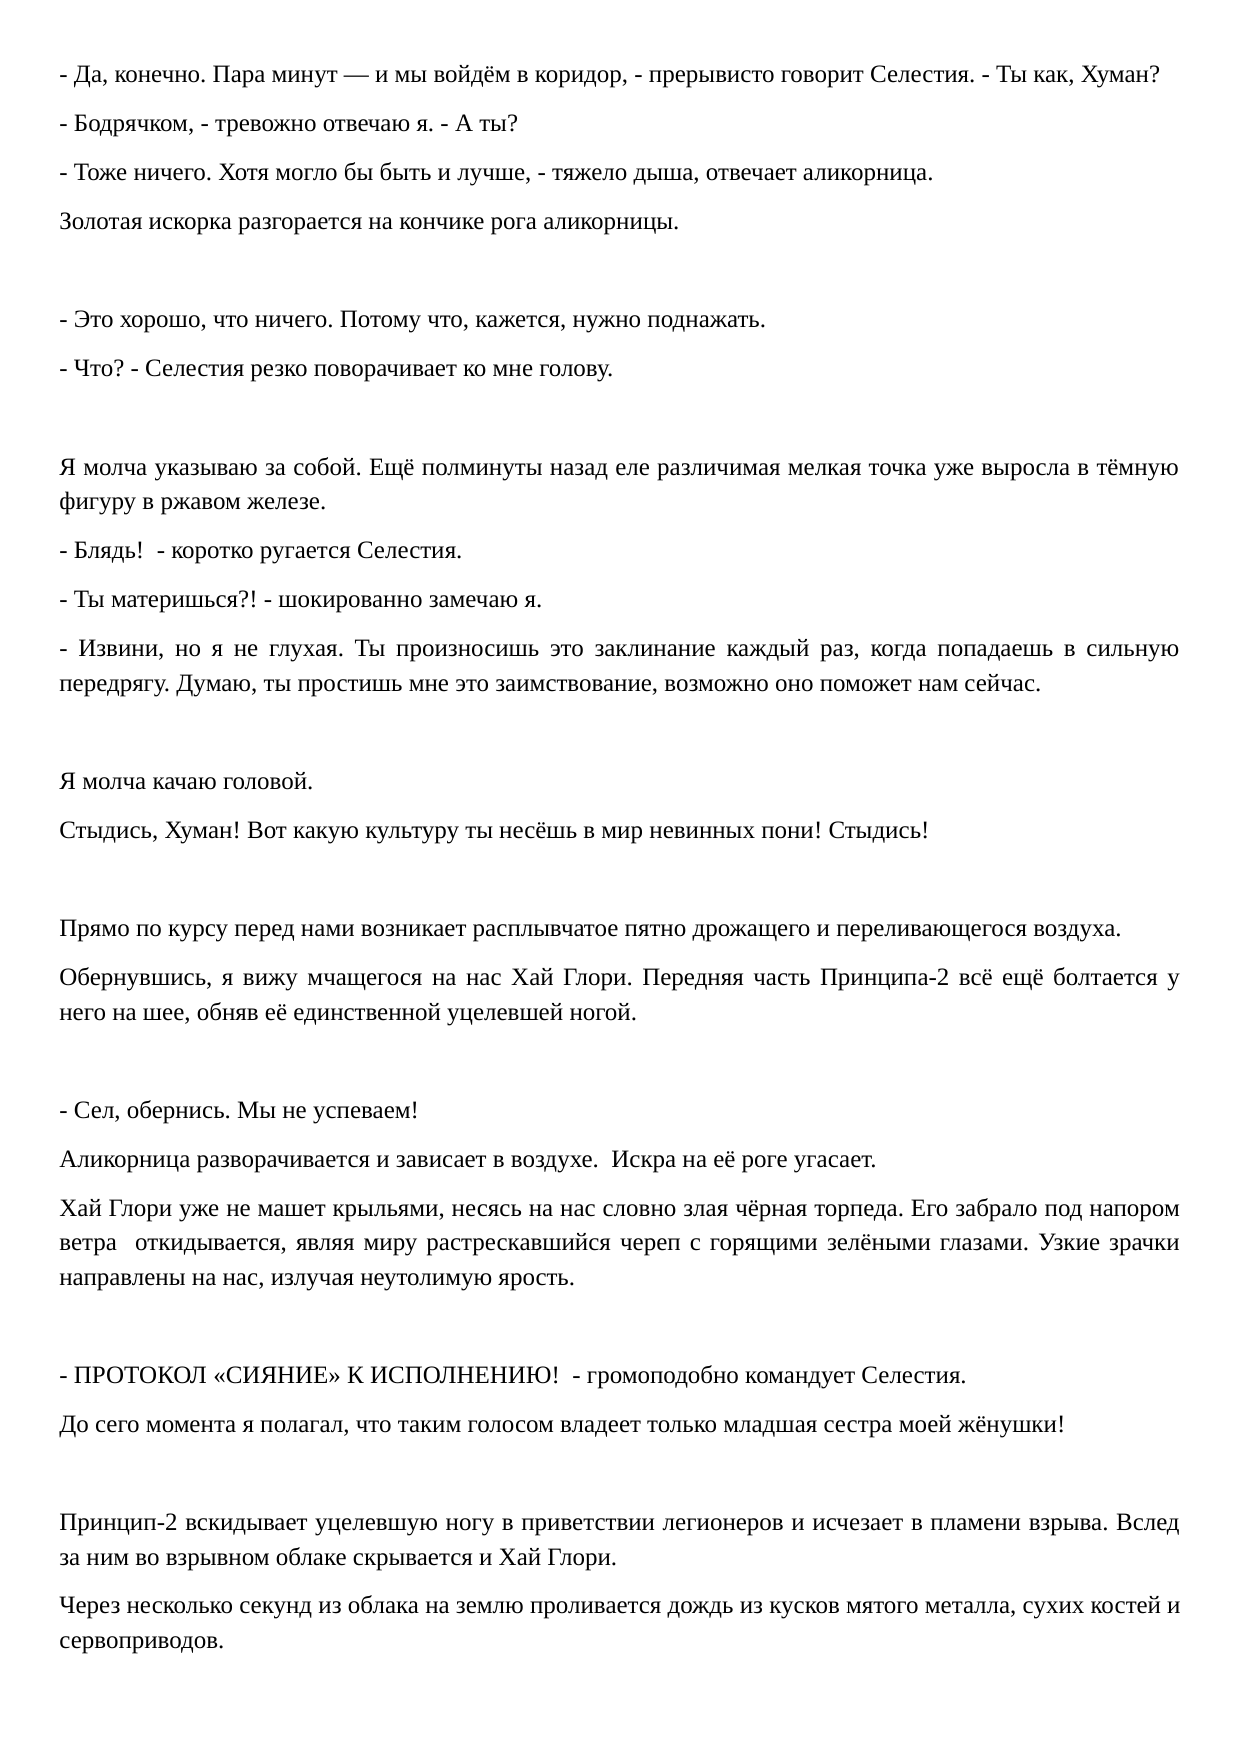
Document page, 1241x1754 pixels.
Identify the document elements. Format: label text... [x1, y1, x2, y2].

text Аликорница разворачивается и зависает в воздухе. Искра на её роге угасает. [59, 1144, 1181, 1172]
text Прямо по курсу перед нами возникает расплывчатое пятно дрожащего и переливающегося воздуха. [59, 913, 1181, 942]
text Я молча указываю за собой. Ещё полминуты назад еле различимая мелкая точка уже выросла в тёмную фигуру в ржавом железе. [59, 452, 1181, 515]
text Стыдись, Хуман! Вот какую культуру ты несёшь в мир невинных пони! Стыдись! [59, 815, 1181, 844]
text Через несколько секунд из облака на землю проливается дождь из кусков мятого металла, сухих костей и сервоприводов. [59, 1591, 1181, 1654]
text - Извини, но я не глухая. Ты произносишь это заклинание каждый раз, когда попадаешь в сильную передрягу. Думаю, ты простишь мне это заимствование, возможно оно поможет нам сейчас. [59, 633, 1181, 696]
text Принцип-2 вскидывает уцелевшую ногу в приветствии легионеров и исчезает в пламени взрыва. Вслед за ним во взрывном облаке скрывается и Хай Глори. [59, 1507, 1181, 1570]
text - Сел, обернись. Мы не успеваем! [59, 1095, 1181, 1123]
text - Что? - Селестия резко поворачивает ко мне голову. [59, 353, 1181, 382]
text - Тоже ничего. Хотя могло бы быть и лучше, - тяжело дыша, отвечает аликорница. [59, 157, 1181, 186]
text - Бодрячком, - тревожно отвечаю я. - А ты? [59, 108, 1181, 137]
text - Блядь! - коротко ругается Селестия. [59, 535, 1181, 564]
text - ПРОТОКОЛ «СИЯНИЕ» К ИСПОЛНЕНИЮ! - громоподобно командует Селестия. [59, 1360, 1181, 1389]
text Хай Глори уже не машет крыльями, несясь на нас словно злая чёрная торпеда. Его забрало под напором ветра откидывается, являя миру растрескавшийся череп с горящими зелёными глазами. Узкие зрачки направлены на нас, излучая неутолимую ярость. [59, 1193, 1181, 1291]
text - Это хорошо, что ничего. Потому что, кажется, нужно поднажать. [59, 304, 1181, 333]
text Я молча качаю головой. [59, 766, 1181, 794]
text До сего момента я полагал, что таким голосом владеет только младшая сестра моей жёнушки! [59, 1409, 1181, 1438]
text Золотая искорка разгорается на кончике рога аликорницы. [59, 206, 1181, 235]
text - Да, конечно. Пара минут — и мы войдём в коридор, - прерывисто говорит Селестия. - Ты как, Хуман? [59, 59, 1181, 88]
text - Ты материшься?! - шокированно замечаю я. [59, 584, 1181, 613]
text Обернувшись, я вижу мчащегося на нас Хай Глори. Передняя часть Принципа-2 всё ещё болтается у него на шее, обняв её единственной уцелевшей ногой. [59, 962, 1181, 1025]
